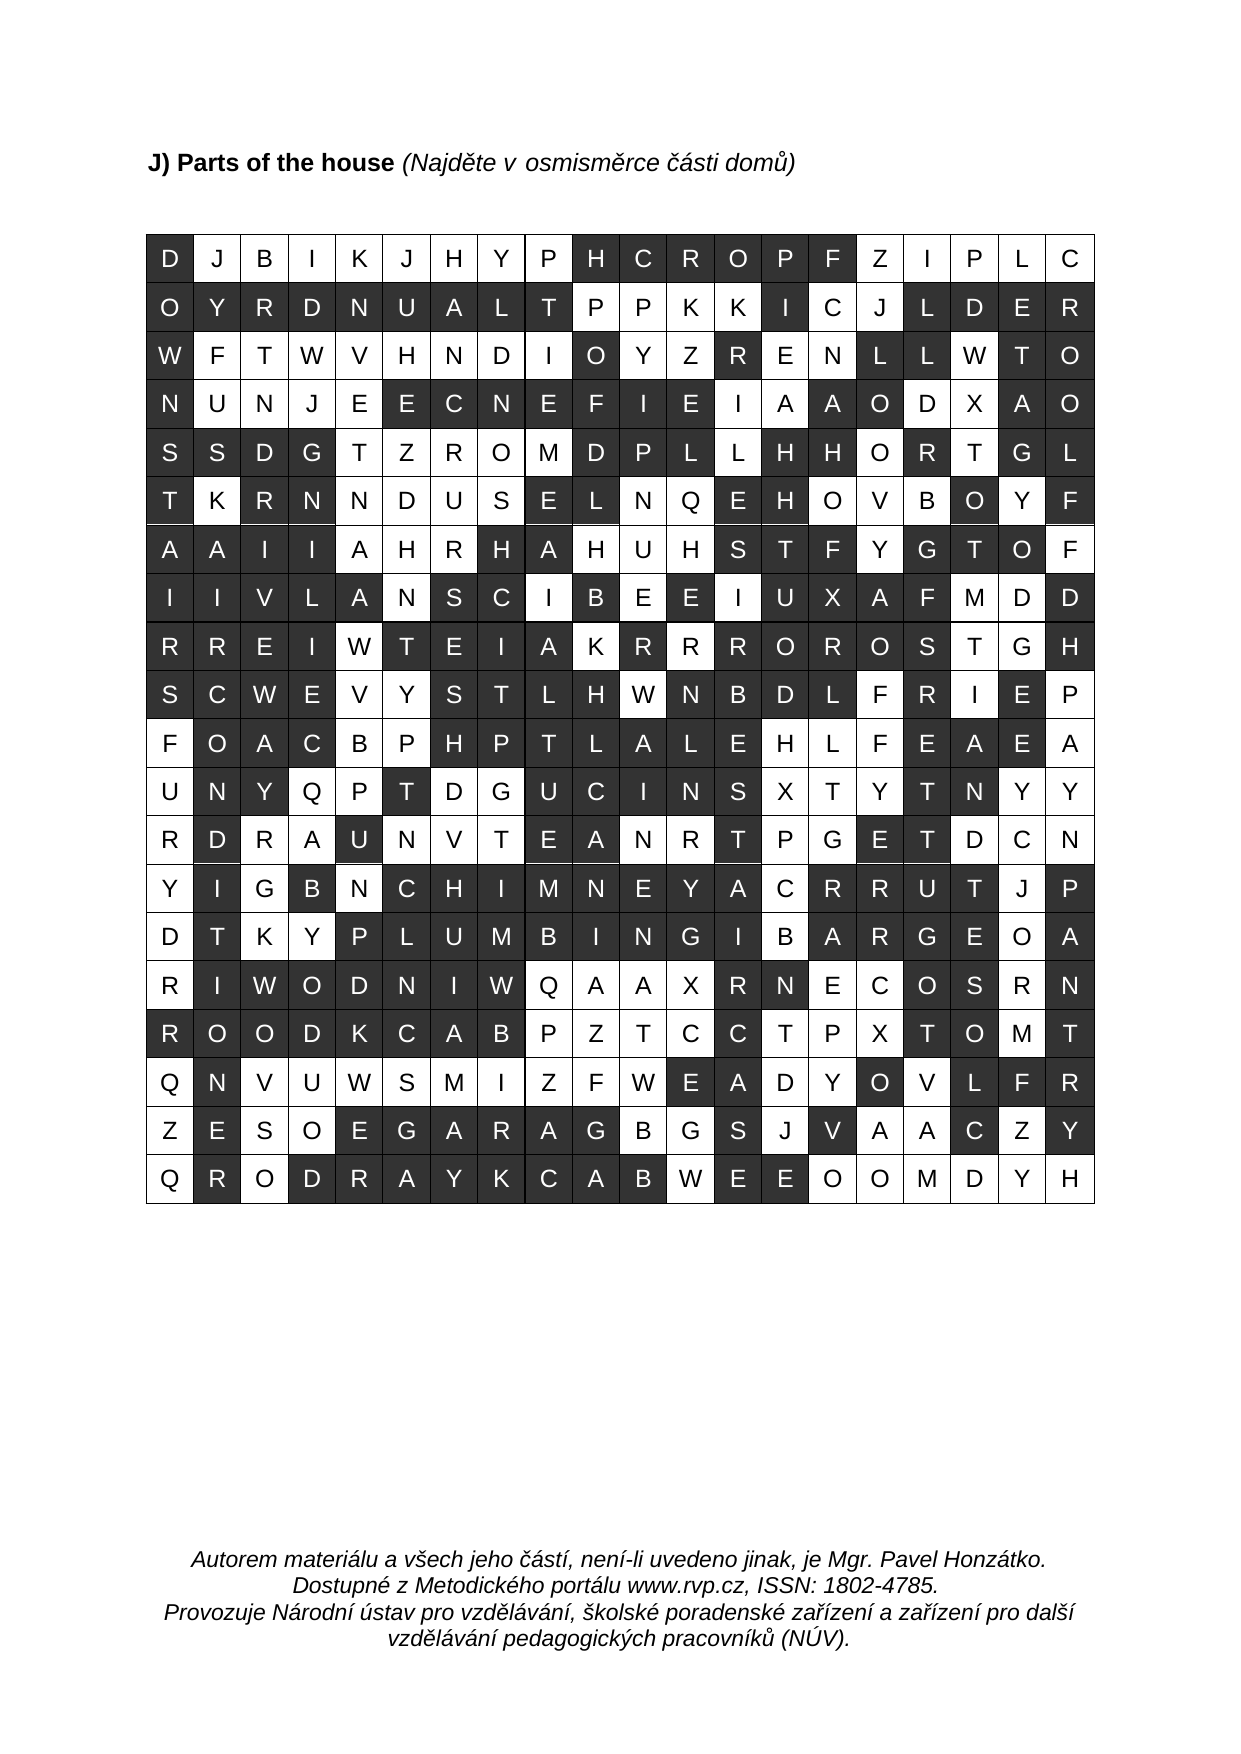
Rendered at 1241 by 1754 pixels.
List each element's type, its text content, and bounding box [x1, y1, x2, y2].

table_cell A [431, 1010, 477, 1057]
table_cell O [857, 380, 903, 428]
table_cell G [999, 429, 1045, 476]
table_cell Z [999, 1107, 1045, 1154]
table_cell B [620, 1107, 666, 1154]
table_cell E [526, 477, 572, 524]
table_cell T [809, 768, 856, 815]
table_cell R [857, 865, 903, 912]
table_header H [573, 235, 619, 282]
table_cell N [289, 477, 335, 524]
table_cell P [762, 816, 808, 863]
table_cell Z [383, 429, 430, 476]
table_cell I [526, 574, 572, 621]
table_cell A [857, 574, 903, 621]
table_cell E [526, 816, 572, 863]
table_cell R [147, 816, 193, 863]
table_cell A [620, 719, 666, 767]
table_cell H [478, 526, 524, 573]
table_cell C [951, 1107, 998, 1154]
table_cell D [573, 429, 619, 476]
table_cell L [904, 283, 950, 331]
table_cell E [715, 1155, 761, 1203]
table_cell A [951, 719, 998, 767]
table_cell A [147, 526, 193, 573]
table_cell O [194, 719, 240, 767]
table_cell E [999, 671, 1045, 718]
table_cell I [241, 526, 288, 573]
table_cell Z [667, 332, 714, 379]
table_cell D [289, 1155, 335, 1203]
table_cell U [431, 477, 477, 524]
table_cell H [431, 865, 477, 912]
table_cell H [1046, 623, 1094, 670]
table_cell X [667, 961, 714, 1009]
table_cell H [383, 332, 430, 379]
table_cell O [241, 1155, 288, 1203]
table_cell Y [383, 671, 430, 718]
table_cell F [573, 1058, 619, 1106]
table_header P [762, 235, 808, 282]
table_cell S [478, 477, 524, 524]
table_cell I [431, 961, 477, 1009]
table_cell A [526, 526, 572, 573]
table_cell I [478, 623, 524, 670]
table_cell P [336, 913, 382, 960]
table_cell V [336, 332, 382, 379]
table_cell W [241, 961, 288, 1009]
table_cell X [857, 1010, 903, 1057]
table_cell I [289, 526, 335, 573]
table_cell Y [289, 913, 335, 960]
table_cell M [951, 574, 998, 621]
table_cell C [999, 816, 1045, 863]
table_cell O [1046, 332, 1094, 379]
table_cell Q [289, 768, 335, 815]
table_cell D [194, 816, 240, 863]
table_cell M [526, 865, 572, 912]
table_cell Y [620, 332, 666, 379]
table_cell P [1046, 865, 1094, 912]
table_cell E [667, 380, 714, 428]
table_header P [951, 235, 998, 282]
table_cell A [431, 283, 477, 331]
table_cell D [762, 1058, 808, 1106]
table_cell E [194, 1107, 240, 1154]
table_header L [999, 235, 1045, 282]
table_cell N [194, 768, 240, 815]
table_cell R [999, 961, 1045, 1009]
table_cell I [620, 380, 666, 428]
table_cell H [573, 671, 619, 718]
table_cell Y [857, 768, 903, 815]
table_cell R [147, 623, 193, 670]
table_cell D [951, 816, 998, 863]
table_cell T [383, 623, 430, 670]
table_cell E [336, 380, 382, 428]
table_cell E [620, 865, 666, 912]
table_cell I [526, 332, 572, 379]
table_cell A [336, 526, 382, 573]
table_cell Y [241, 768, 288, 815]
table_cell E [620, 574, 666, 621]
table_cell P [809, 1010, 856, 1057]
table_cell B [336, 719, 382, 767]
table_cell Q [147, 1058, 193, 1106]
table_cell A [904, 1107, 950, 1154]
table_cell O [999, 913, 1045, 960]
table_cell O [809, 477, 856, 524]
table_cell G [904, 913, 950, 960]
table_cell C [289, 719, 335, 767]
table_cell S [951, 961, 998, 1009]
table_cell M [526, 429, 572, 476]
table_cell B [526, 913, 572, 960]
table_cell T [904, 1010, 950, 1057]
table_cell D [762, 671, 808, 718]
table_cell P [383, 719, 430, 767]
table_cell T [904, 816, 950, 863]
table_cell G [289, 429, 335, 476]
table_cell I [194, 865, 240, 912]
table_cell R [904, 671, 950, 718]
table_cell B [573, 574, 619, 621]
table_cell U [762, 574, 808, 621]
table_cell F [857, 719, 903, 767]
table_cell Z [147, 1107, 193, 1154]
table_cell A [1046, 719, 1094, 767]
table_cell T [951, 429, 998, 476]
table_cell O [289, 961, 335, 1009]
table_header D [147, 235, 193, 282]
table_cell R [715, 961, 761, 1009]
table_cell K [715, 283, 761, 331]
table_cell A [336, 574, 382, 621]
table_cell B [478, 1010, 524, 1057]
table_cell R [809, 623, 856, 670]
table_cell M [999, 1010, 1045, 1057]
table_cell L [383, 913, 430, 960]
table_cell S [194, 429, 240, 476]
table_cell L [857, 332, 903, 379]
table_cell V [241, 1058, 288, 1106]
table_cell N [478, 380, 524, 428]
table_cell N [147, 380, 193, 428]
table_cell D [951, 283, 998, 331]
table_cell R [667, 816, 714, 863]
table_cell E [809, 961, 856, 1009]
table_cell M [904, 1155, 950, 1203]
table_cell E [951, 913, 998, 960]
table_cell G [241, 865, 288, 912]
table_cell H [431, 719, 477, 767]
table_cell U [904, 865, 950, 912]
table_cell V [336, 671, 382, 718]
table_cell F [809, 526, 856, 573]
table_cell P [526, 1010, 572, 1057]
table_cell C [667, 1010, 714, 1057]
table_cell O [289, 1107, 335, 1154]
table_cell R [715, 332, 761, 379]
table_cell I [715, 574, 761, 621]
table_cell E [289, 671, 335, 718]
table_cell U [336, 816, 382, 863]
table_cell K [667, 283, 714, 331]
table_cell Q [667, 477, 714, 524]
table_cell P [620, 429, 666, 476]
text J) Parts of the house (Najděte v osmisměrce části domů) [148, 148, 1093, 176]
table_cell P [1046, 671, 1094, 718]
table_cell S [241, 1107, 288, 1154]
table_cell O [951, 477, 998, 524]
table_cell W [667, 1155, 714, 1203]
table_header C [620, 235, 666, 282]
table_cell W [336, 623, 382, 670]
table_cell T [620, 1010, 666, 1057]
table_cell Q [147, 1155, 193, 1203]
table_cell A [620, 961, 666, 1009]
table_cell I [194, 961, 240, 1009]
table_cell E [526, 380, 572, 428]
table_header F [809, 235, 856, 282]
table_cell A [715, 865, 761, 912]
table_cell K [478, 1155, 524, 1203]
table_cell I [620, 768, 666, 815]
table_cell T [904, 768, 950, 815]
table_cell G [478, 768, 524, 815]
table_cell U [194, 380, 240, 428]
table_cell O [241, 1010, 288, 1057]
table_cell E [999, 283, 1045, 331]
table_cell C [194, 671, 240, 718]
table_cell F [1046, 477, 1094, 524]
table_cell L [289, 574, 335, 621]
table_cell A [573, 961, 619, 1009]
table_cell V [857, 477, 903, 524]
table_header J [194, 235, 240, 282]
table_header Y [478, 235, 524, 282]
table_cell E [667, 574, 714, 621]
table_cell L [809, 719, 856, 767]
table_cell A [241, 719, 288, 767]
table_cell N [620, 816, 666, 863]
table_cell T [762, 526, 808, 573]
table_cell L [715, 429, 761, 476]
table_cell N [620, 913, 666, 960]
table_cell O [147, 283, 193, 331]
table_cell R [1046, 1058, 1094, 1106]
table_cell R [194, 1155, 240, 1203]
table_header K [336, 235, 382, 282]
table_cell A [194, 526, 240, 573]
table_cell F [999, 1058, 1045, 1106]
table_cell T [147, 477, 193, 524]
table_cell T [336, 429, 382, 476]
table_cell T [999, 332, 1045, 379]
table_cell R [431, 429, 477, 476]
table_cell Y [431, 1155, 477, 1203]
table_cell N [336, 865, 382, 912]
table_cell A [431, 1107, 477, 1154]
table_cell F [904, 574, 950, 621]
table_cell Y [999, 1155, 1045, 1203]
table_cell O [999, 526, 1045, 573]
table_cell O [478, 429, 524, 476]
table_cell T [951, 623, 998, 670]
table_cell F [147, 719, 193, 767]
table_cell N [383, 816, 430, 863]
table_cell I [762, 283, 808, 331]
table_cell E [667, 1058, 714, 1106]
table_cell C [431, 380, 477, 428]
table_cell G [809, 816, 856, 863]
table_cell A [573, 816, 619, 863]
table_cell T [526, 719, 572, 767]
table_cell S [715, 526, 761, 573]
table_cell K [241, 913, 288, 960]
table_cell T [1046, 1010, 1094, 1057]
table_cell R [809, 865, 856, 912]
table_cell L [1046, 429, 1094, 476]
table_cell E [715, 719, 761, 767]
table_cell S [715, 768, 761, 815]
table_cell D [999, 574, 1045, 621]
table_cell H [1046, 1155, 1094, 1203]
table_cell D [147, 913, 193, 960]
table_cell C [383, 865, 430, 912]
table_cell R [241, 816, 288, 863]
table_cell D [289, 1010, 335, 1057]
table_cell L [573, 477, 619, 524]
table_cell C [478, 574, 524, 621]
table_cell A [809, 380, 856, 428]
table_cell O [1046, 380, 1094, 428]
table_cell I [951, 671, 998, 718]
table_cell N [667, 768, 714, 815]
table_cell N [241, 380, 288, 428]
table_cell H [762, 719, 808, 767]
table_cell D [904, 380, 950, 428]
table_cell R [715, 623, 761, 670]
table_cell L [667, 429, 714, 476]
table_cell O [857, 623, 903, 670]
table_cell A [715, 1058, 761, 1106]
table_cell O [951, 1010, 998, 1057]
table_cell R [147, 1010, 193, 1057]
table_header R [667, 235, 714, 282]
table_cell K [573, 623, 619, 670]
table_cell N [336, 283, 382, 331]
table_cell L [809, 671, 856, 718]
table_cell A [999, 380, 1045, 428]
table_cell G [667, 1107, 714, 1154]
table_cell B [762, 913, 808, 960]
table_cell C [383, 1010, 430, 1057]
table_cell S [383, 1058, 430, 1106]
table_cell N [620, 477, 666, 524]
table_cell J [999, 865, 1045, 912]
table_cell A [526, 623, 572, 670]
table_cell L [526, 671, 572, 718]
table_cell C [809, 283, 856, 331]
table_cell G [667, 913, 714, 960]
table_cell N [573, 865, 619, 912]
table_cell E [762, 332, 808, 379]
table_cell A [1046, 913, 1094, 960]
table_cell I [194, 574, 240, 621]
table_cell G [999, 623, 1045, 670]
table_cell U [431, 913, 477, 960]
table_cell P [620, 283, 666, 331]
table_cell Y [809, 1058, 856, 1106]
table_header J [383, 235, 430, 282]
table_header H [431, 235, 477, 282]
table_cell O [809, 1155, 856, 1203]
table_cell B [715, 671, 761, 718]
table_cell P [336, 768, 382, 815]
table_cell N [383, 574, 430, 621]
table_cell E [762, 1155, 808, 1203]
table_cell I [147, 574, 193, 621]
table_cell S [904, 623, 950, 670]
table_cell R [620, 623, 666, 670]
table_cell H [762, 477, 808, 524]
table_cell T [762, 1010, 808, 1057]
table_cell C [715, 1010, 761, 1057]
table_cell Z [526, 1058, 572, 1106]
table_cell I [573, 913, 619, 960]
table_cell A [526, 1107, 572, 1154]
table_cell H [809, 429, 856, 476]
table_cell N [951, 768, 998, 815]
table_cell R [194, 623, 240, 670]
table_cell R [478, 1107, 524, 1154]
table_cell N [194, 1058, 240, 1106]
table_cell D [383, 477, 430, 524]
table_cell F [194, 332, 240, 379]
table_cell N [1046, 816, 1094, 863]
table_cell H [383, 526, 430, 573]
table_cell F [857, 671, 903, 718]
table_cell E [431, 623, 477, 670]
table_cell D [336, 961, 382, 1009]
table_cell A [762, 380, 808, 428]
table_cell U [289, 1058, 335, 1106]
table_cell H [667, 526, 714, 573]
table_cell E [999, 719, 1045, 767]
table_cell X [762, 768, 808, 815]
table_cell L [478, 283, 524, 331]
table_header O [715, 235, 761, 282]
table_cell U [526, 768, 572, 815]
table_cell U [383, 283, 430, 331]
table_cell N [1046, 961, 1094, 1009]
table_cell N [336, 477, 382, 524]
table_cell T [241, 332, 288, 379]
table_cell K [194, 477, 240, 524]
table_cell Y [194, 283, 240, 331]
table_cell V [904, 1058, 950, 1106]
table_cell E [383, 380, 430, 428]
table_cell W [289, 332, 335, 379]
table_cell A [809, 913, 856, 960]
table_cell D [431, 768, 477, 815]
table_cell R [431, 526, 477, 573]
table_cell D [241, 429, 288, 476]
table_cell B [620, 1155, 666, 1203]
table_cell C [857, 961, 903, 1009]
table_cell D [951, 1155, 998, 1203]
table_cell G [383, 1107, 430, 1154]
table_cell V [241, 574, 288, 621]
table_cell Y [667, 865, 714, 912]
table_cell R [241, 283, 288, 331]
table_cell B [904, 477, 950, 524]
table_cell J [762, 1107, 808, 1154]
table_cell E [241, 623, 288, 670]
table_header B [241, 235, 288, 282]
table_cell G [904, 526, 950, 573]
table_cell O [573, 332, 619, 379]
table_cell C [526, 1155, 572, 1203]
table_cell N [809, 332, 856, 379]
table_cell S [147, 671, 193, 718]
table_cell T [478, 671, 524, 718]
table_cell R [904, 429, 950, 476]
table_cell A [383, 1155, 430, 1203]
table_cell N [431, 332, 477, 379]
table_cell I [478, 865, 524, 912]
table_cell W [478, 961, 524, 1009]
table_header P [526, 235, 572, 282]
table_cell G [573, 1107, 619, 1154]
table_cell S [147, 429, 193, 476]
table_cell C [762, 865, 808, 912]
table_cell I [478, 1058, 524, 1106]
table_cell V [431, 816, 477, 863]
table_cell E [336, 1107, 382, 1154]
table_cell S [715, 1107, 761, 1154]
table_cell M [478, 913, 524, 960]
table_cell L [904, 332, 950, 379]
table_cell N [762, 961, 808, 1009]
table_cell T [194, 913, 240, 960]
table_cell W [620, 1058, 666, 1106]
table_cell Y [1046, 1107, 1094, 1154]
table_cell P [573, 283, 619, 331]
table_cell F [573, 380, 619, 428]
table_cell W [241, 671, 288, 718]
table_cell O [857, 429, 903, 476]
table_cell U [147, 768, 193, 815]
table_cell C [573, 768, 619, 815]
table_cell I [289, 623, 335, 670]
table_cell H [762, 429, 808, 476]
table_cell S [431, 671, 477, 718]
table_cell H [573, 526, 619, 573]
table_cell O [904, 961, 950, 1009]
table_cell O [762, 623, 808, 670]
table_cell Y [857, 526, 903, 573]
table_cell Z [573, 1010, 619, 1057]
table_cell V [809, 1107, 856, 1154]
table_cell T [715, 816, 761, 863]
table_cell Y [999, 477, 1045, 524]
table_header C [1046, 235, 1094, 282]
table_cell T [383, 768, 430, 815]
table_cell R [857, 913, 903, 960]
table_cell X [809, 574, 856, 621]
table_cell R [1046, 283, 1094, 331]
table_cell R [241, 477, 288, 524]
table_cell L [951, 1058, 998, 1106]
table_cell D [1046, 574, 1094, 621]
table_cell Y [147, 865, 193, 912]
table_cell E [904, 719, 950, 767]
table_cell N [383, 961, 430, 1009]
table_cell T [951, 865, 998, 912]
table_cell W [336, 1058, 382, 1106]
table_cell M [431, 1058, 477, 1106]
table_header I [904, 235, 950, 282]
table_header Z [857, 235, 903, 282]
table_cell I [715, 913, 761, 960]
table_cell O [857, 1058, 903, 1106]
table_cell R [147, 961, 193, 1009]
table_cell L [667, 719, 714, 767]
table_cell O [857, 1155, 903, 1203]
table_cell Y [1046, 768, 1094, 815]
table_cell E [857, 816, 903, 863]
table_cell E [715, 477, 761, 524]
table_cell X [951, 380, 998, 428]
table_cell T [951, 526, 998, 573]
table_cell S [431, 574, 477, 621]
table_cell B [289, 865, 335, 912]
table_cell I [715, 380, 761, 428]
table_cell A [573, 1155, 619, 1203]
table_cell A [857, 1107, 903, 1154]
table_cell O [194, 1010, 240, 1057]
table_cell W [147, 332, 193, 379]
table_cell N [667, 671, 714, 718]
table_cell U [620, 526, 666, 573]
table_cell W [620, 671, 666, 718]
table_header I [289, 235, 335, 282]
table_cell R [336, 1155, 382, 1203]
table_cell L [573, 719, 619, 767]
table_cell Y [999, 768, 1045, 815]
table_cell J [857, 283, 903, 331]
table_cell D [478, 332, 524, 379]
table_cell F [1046, 526, 1094, 573]
table_cell K [336, 1010, 382, 1057]
table_cell T [478, 816, 524, 863]
table_cell J [289, 380, 335, 428]
table_cell T [526, 283, 572, 331]
table_cell D [289, 283, 335, 331]
table_cell A [289, 816, 335, 863]
table_cell Q [526, 961, 572, 1009]
table_cell W [951, 332, 998, 379]
table_cell P [478, 719, 524, 767]
table_cell R [667, 623, 714, 670]
